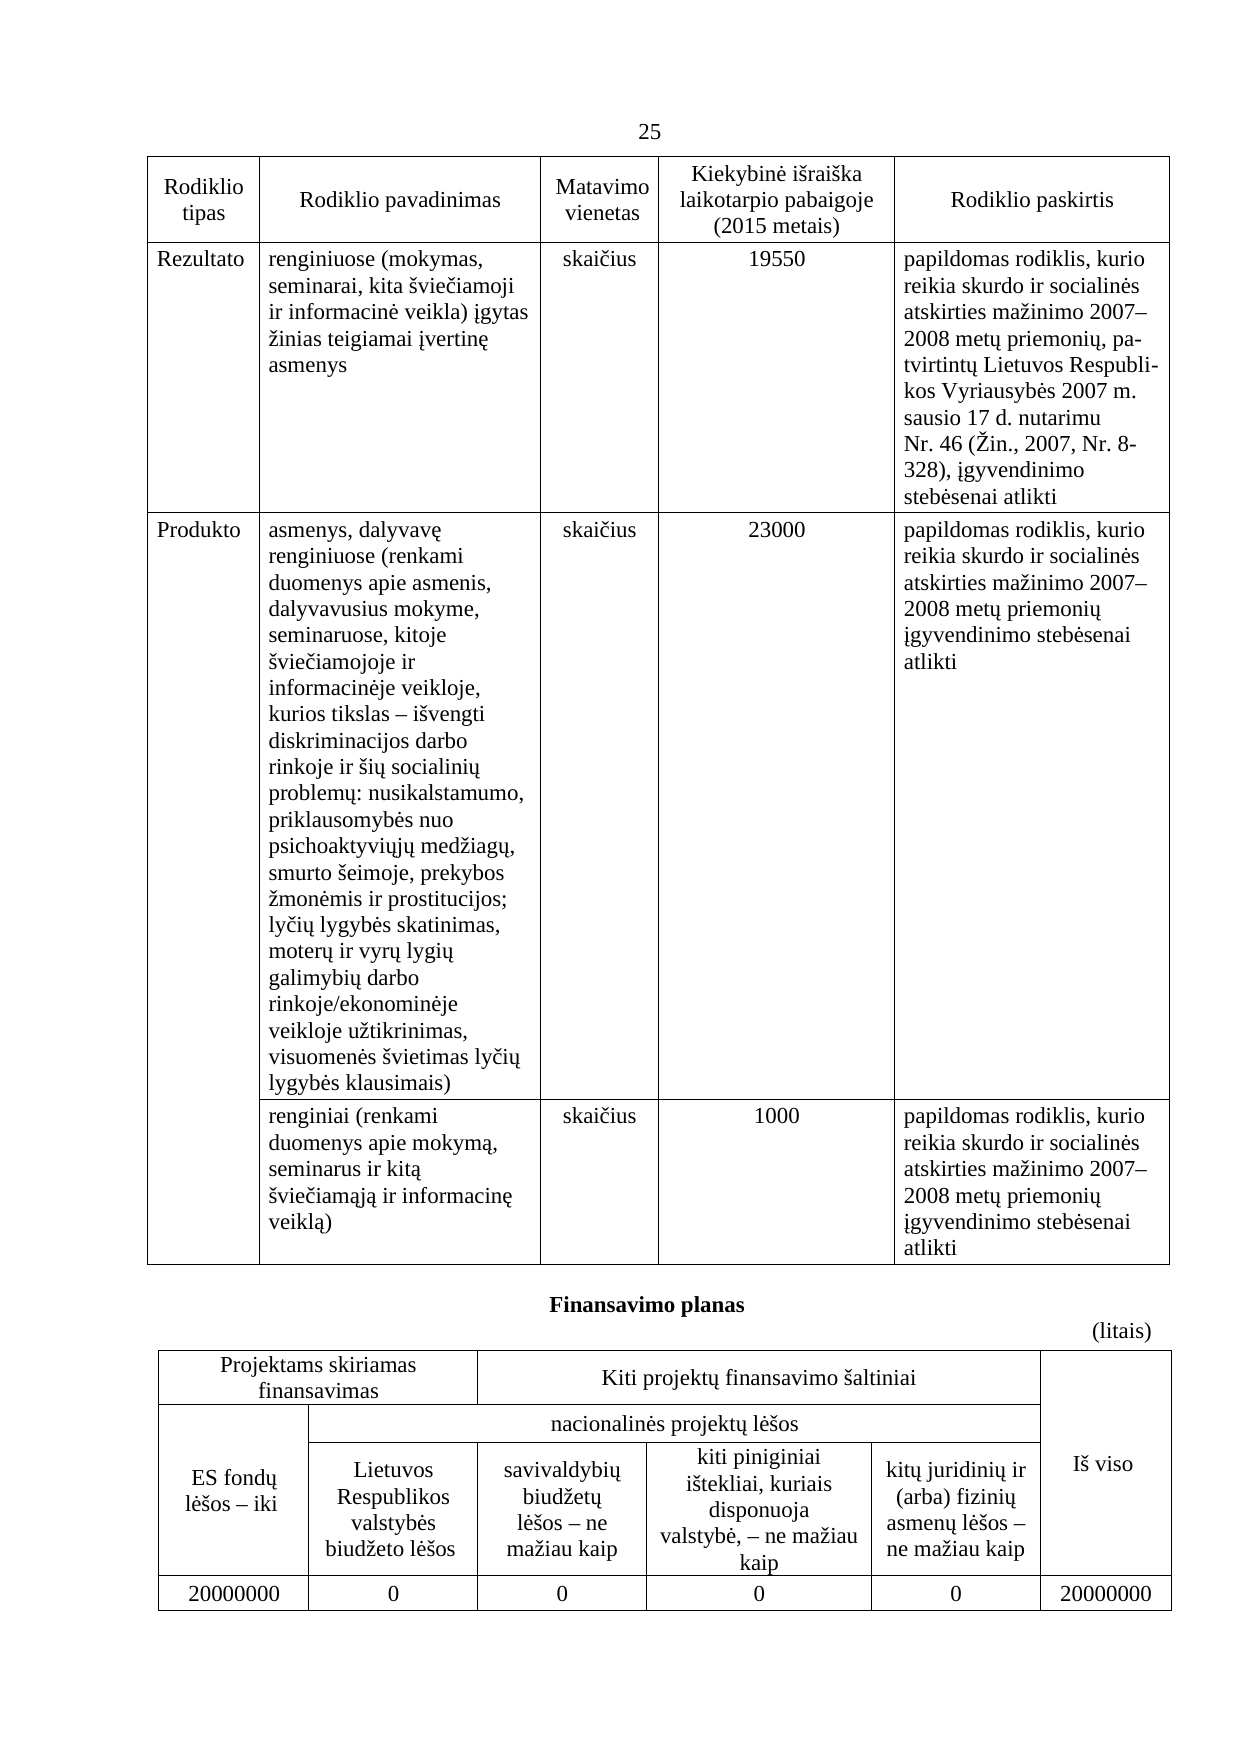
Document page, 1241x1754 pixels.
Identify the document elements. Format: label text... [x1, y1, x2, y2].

table_cell 0 [647, 1576, 871, 1610]
table_cell asmenys, dalyvavę renginiuose (renkami duomenys apie asmenis, dalyvavusius mokyme, seminaruose, kitoje šviečiamojoje ir informacinėje veikloje, kurios tikslas – išvengti diskriminacijos darbo rinkoje ir šių socialinių problemų: nusikalstamumo, priklausomybės nuo psichoaktyviųjų medžiagų, smurto šeimoje, prekybos žmonėmis ir prostitucijos; lyčių lygybės skatinimas, moterų ir vyrų lygių galimybių darbo rinkoje/ekonominėje veikloje užtikrinimas, visuomenės švietimas lyčių lygybės klausimais) [260, 513, 540, 1099]
table_cell skaičius [541, 1100, 658, 1264]
table_header Rodiklio pavadinimas [260, 157, 540, 242]
table_cell 23000 [659, 513, 894, 1099]
table_cell 20000000 [1041, 1576, 1171, 1610]
table_cell 0 [872, 1576, 1040, 1610]
table_cell kiti piniginiai ištekliai, kuriais disponuoja valstybė, – ne mažiau kaip [647, 1443, 871, 1575]
text Finansavimo planas [148, 1291, 1152, 1317]
table_header Kiti projektų finansavimo šaltiniai [478, 1351, 1040, 1404]
table_cell papildomas rodiklis, kurio reikia skurdo ir socialinės atskirties mažinimo 2007–2008 metų priemonių įgyvendinimo stebėsenai atlikti [895, 1100, 1169, 1264]
table_cell Lietuvos Respublikos valstybės biudžeto lėšos [309, 1443, 477, 1575]
table_cell kitų juridinių ir (arba) fizinių asmenų lėšos – ne mažiau kaip [872, 1443, 1040, 1575]
table_cell Rezultato [148, 243, 259, 512]
table_cell papildomas rodiklis, kurio reikia skurdo ir socialinės atskirties mažinimo 2007–2008 metų priemonių įgyvendinimo stebėsenai atlikti [895, 513, 1169, 1099]
table_cell papildomas rodiklis, kurio reikia skurdo ir socialinės atskirties mažinimo 2007–2008 metų priemonių, pa­tvirtintų Lietuvos Respubli­kos Vyriausybės 2007 m. sausio 17 d. nutarimu Nr. 46 (Žin., 2007, Nr. 8-328), įgyvendi­ni­mo stebėsenai atlikti [895, 243, 1169, 512]
table_header Rodiklio paskirtis [895, 157, 1169, 242]
table_cell 20000000 [159, 1576, 308, 1610]
table_cell ES fondų lėšos – iki [159, 1405, 308, 1575]
text (litais) [148, 1317, 1152, 1344]
table_cell skaičius [541, 243, 658, 512]
table_header Rodiklio tipas [148, 157, 259, 242]
table_cell Produkto [148, 513, 259, 1264]
table_header Matavimo vienetas [541, 157, 658, 242]
table_cell 0 [309, 1576, 477, 1610]
table_cell 19550 [659, 243, 894, 512]
table_cell skaičius [541, 513, 658, 1099]
table_cell savivaldybių biudžetų lėšos – ne mažiau kaip [478, 1443, 646, 1575]
table_header Kiekybinė išraiška laikotarpio pabaigoje (2015 metais) [659, 157, 894, 242]
table_cell renginiuose (mokymas, seminarai, kita šviečiamoji ir informacinė veikla) įgytas žinias teigiamai įvertinę asmenys [260, 243, 540, 512]
table_header Iš viso [1041, 1351, 1171, 1575]
table_cell 1000 [659, 1100, 894, 1264]
table_cell 0 [478, 1576, 646, 1610]
table_cell renginiai (renkami duomenys apie mokymą, seminarus ir kitą šviečiamąją ir informacinę veiklą) [260, 1100, 540, 1264]
table_header Projektams skiriamas finansavimas [159, 1351, 477, 1404]
table_cell nacionalinės projektų lėšos [309, 1405, 1040, 1442]
